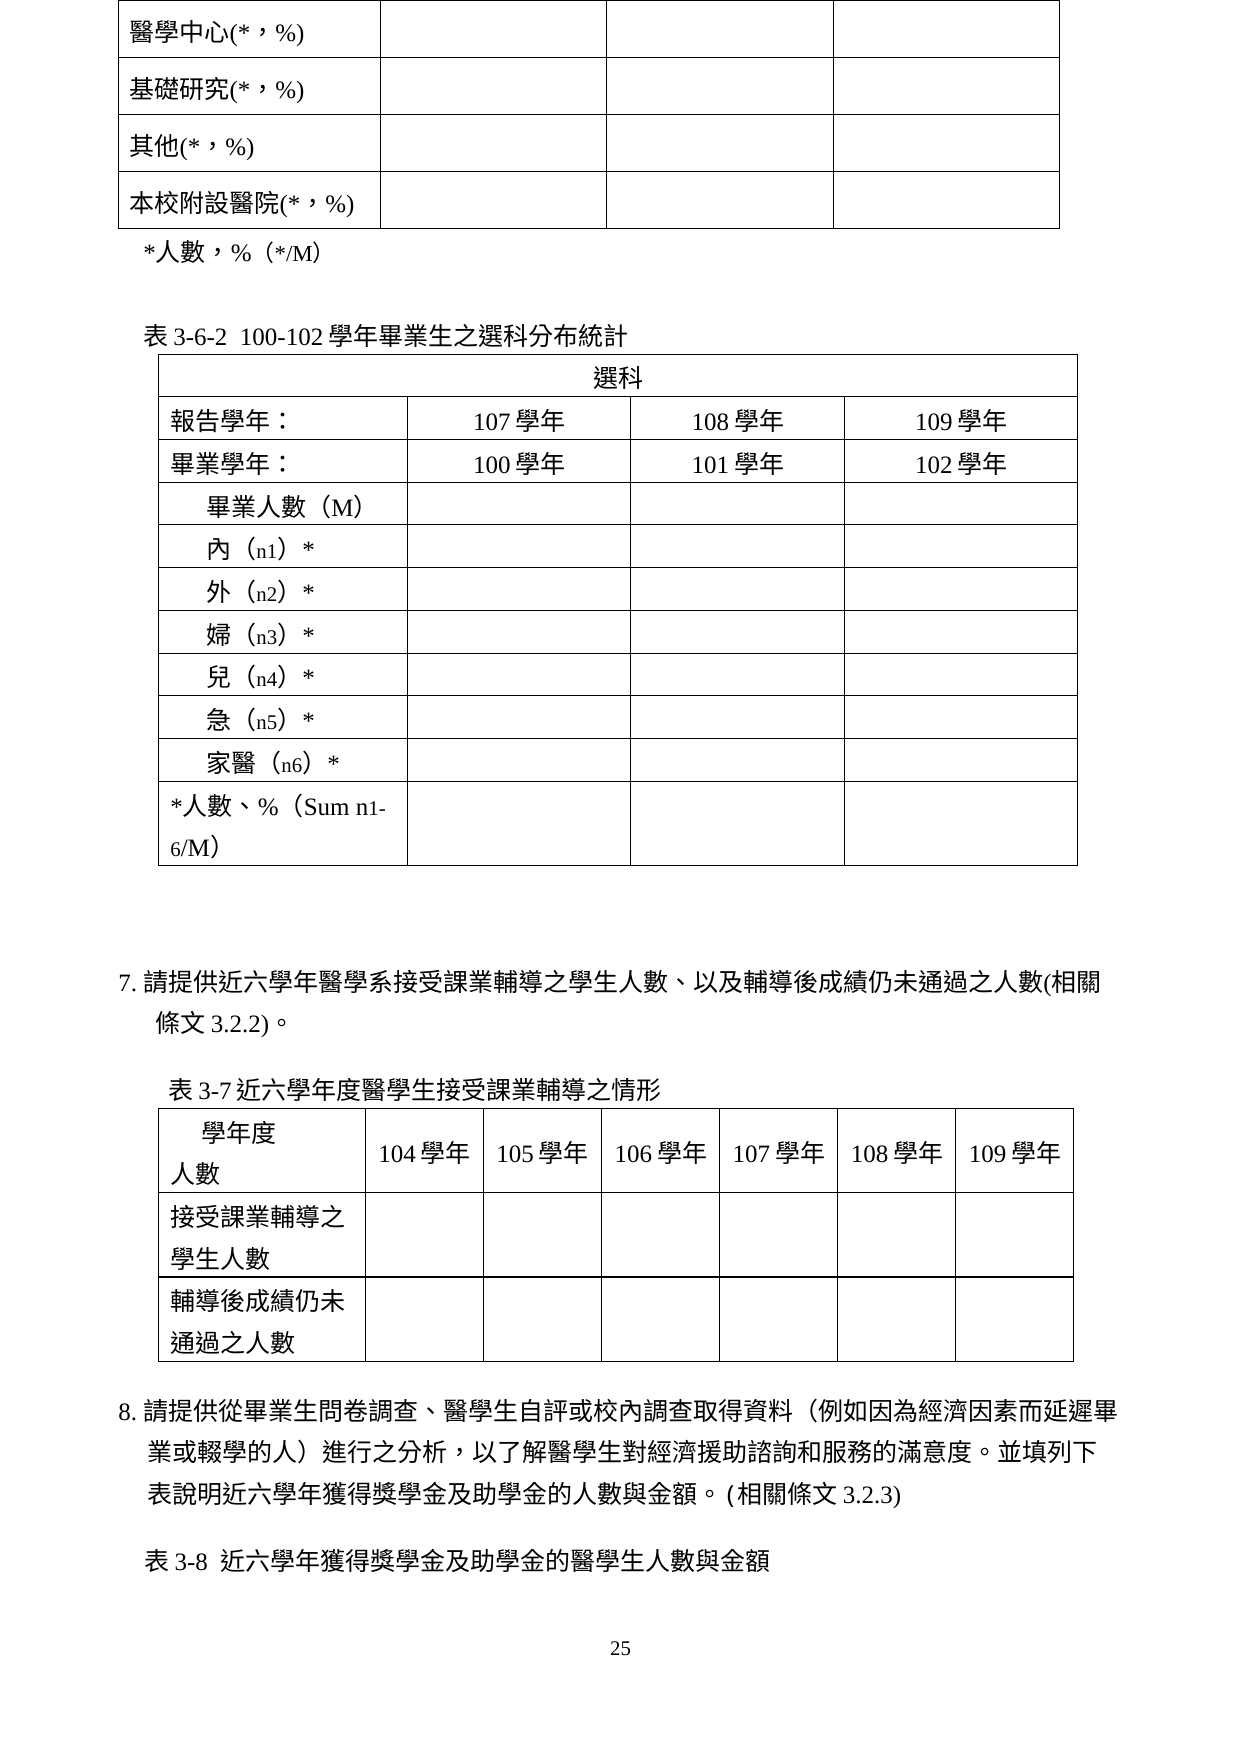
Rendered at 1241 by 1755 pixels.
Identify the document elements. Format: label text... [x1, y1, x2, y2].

table_cell 基礎研究(*，%) [119, 58, 380, 114]
table_cell 101學年 [631, 440, 844, 482]
table_cell [720, 1193, 837, 1276]
table_cell 107學年 [408, 397, 630, 439]
table_cell [834, 172, 1059, 227]
table_cell 畢業人數（M） [159, 483, 407, 524]
table_header 104學年 [366, 1109, 483, 1192]
table_cell [602, 1278, 719, 1361]
table_cell 報告學年： [159, 397, 407, 439]
table_cell [838, 1193, 955, 1276]
table_cell [631, 611, 844, 652]
table_cell 急（n5）* [159, 696, 407, 738]
table_cell [631, 525, 844, 567]
table_cell [845, 696, 1077, 738]
table_cell [845, 483, 1077, 524]
table_cell [408, 654, 630, 695]
table_cell [408, 525, 630, 567]
table_cell 109學年 [845, 397, 1077, 439]
table_cell [484, 1278, 601, 1361]
table_cell 其他(*，%) [119, 115, 380, 171]
table_cell [838, 1278, 955, 1361]
table_cell 100學年 [408, 440, 630, 482]
text *人數，%（*/M） [118, 228, 1122, 270]
table_cell [408, 483, 630, 524]
text 表3-8 近六學年獲得獎學金及助學金的醫學生人數與金額 [144, 1537, 1122, 1578]
table_cell [845, 525, 1077, 567]
table_header 選科 [159, 355, 1077, 396]
table_cell [845, 611, 1077, 652]
table_cell 外（n2）* [159, 568, 407, 610]
table_cell [408, 568, 630, 610]
table_cell [845, 739, 1077, 781]
table_cell [381, 1, 606, 57]
text 表3-7近六學年度醫學生接受課業輔導之情形 [118, 1066, 1122, 1108]
list 請提供近六學年醫學系接受課業輔導之學生人數、以及輔導後成績仍未通過之人數(相關條文3.2.2)。 [118, 958, 1122, 1041]
table_cell [408, 782, 630, 865]
table_cell [845, 782, 1077, 865]
table_cell [631, 782, 844, 865]
table_header 學年度 人數 [159, 1109, 365, 1192]
table_cell [381, 172, 606, 227]
table_cell [408, 611, 630, 652]
table_cell [631, 696, 844, 738]
table_cell 輔導後成績仍未通過之人數 [159, 1278, 365, 1361]
table_cell 108學年 [631, 397, 844, 439]
table_cell 本校附設醫院(*，%) [119, 172, 380, 227]
table_cell 接受課業輔導之學生人數 [159, 1193, 365, 1276]
table_cell [631, 654, 844, 695]
table_cell [631, 568, 844, 610]
table_cell [381, 58, 606, 114]
table_header 105學年 [484, 1109, 601, 1192]
table_cell [381, 115, 606, 171]
text 表3-6-2 100-102學年畢業生之選科分布統計 [118, 312, 1122, 353]
table_cell [607, 172, 833, 227]
table_cell [720, 1278, 837, 1361]
table_cell [845, 568, 1077, 610]
table_cell [408, 696, 630, 738]
table_header 106學年 [602, 1109, 719, 1192]
table_cell [956, 1278, 1073, 1361]
list 請提供從畢業生問卷調查、醫學生自評或校內調查取得資料（例如因為經濟因素而延遲畢業或輟學的人）進行之分析，以了解醫學生對經濟援助諮詢和服務的滿意度。並填列下表說明近六學年獲得獎學金及助學金的人數與金額。(相關條文3.2.3) [118, 1387, 1122, 1512]
table_cell [607, 115, 833, 171]
table_cell [408, 739, 630, 781]
table_cell [845, 654, 1077, 695]
table_cell 102學年 [845, 440, 1077, 482]
table_header 109學年 [956, 1109, 1073, 1192]
table_header 107學年 [720, 1109, 837, 1192]
table_cell 醫學中心(*，%) [119, 1, 380, 57]
table_cell 畢業學年： [159, 440, 407, 482]
table_cell [484, 1193, 601, 1276]
table_cell [602, 1193, 719, 1276]
table_cell [607, 58, 833, 114]
table_cell 兒（n4）* [159, 654, 407, 695]
table_cell [366, 1278, 483, 1361]
table_cell [834, 58, 1059, 114]
table_header 108學年 [838, 1109, 955, 1192]
table_cell 婦（n3）* [159, 611, 407, 652]
table_cell [631, 739, 844, 781]
table_cell [607, 1, 833, 57]
table_cell 家醫（n6）* [159, 739, 407, 781]
table_cell [956, 1193, 1073, 1276]
table_cell *人數、%（Sum n1-6/M） [159, 782, 407, 865]
table_cell [834, 115, 1059, 171]
table_cell [366, 1193, 483, 1276]
table_cell 內（n1）* [159, 525, 407, 567]
table_cell [631, 483, 844, 524]
table_cell [834, 1, 1059, 57]
